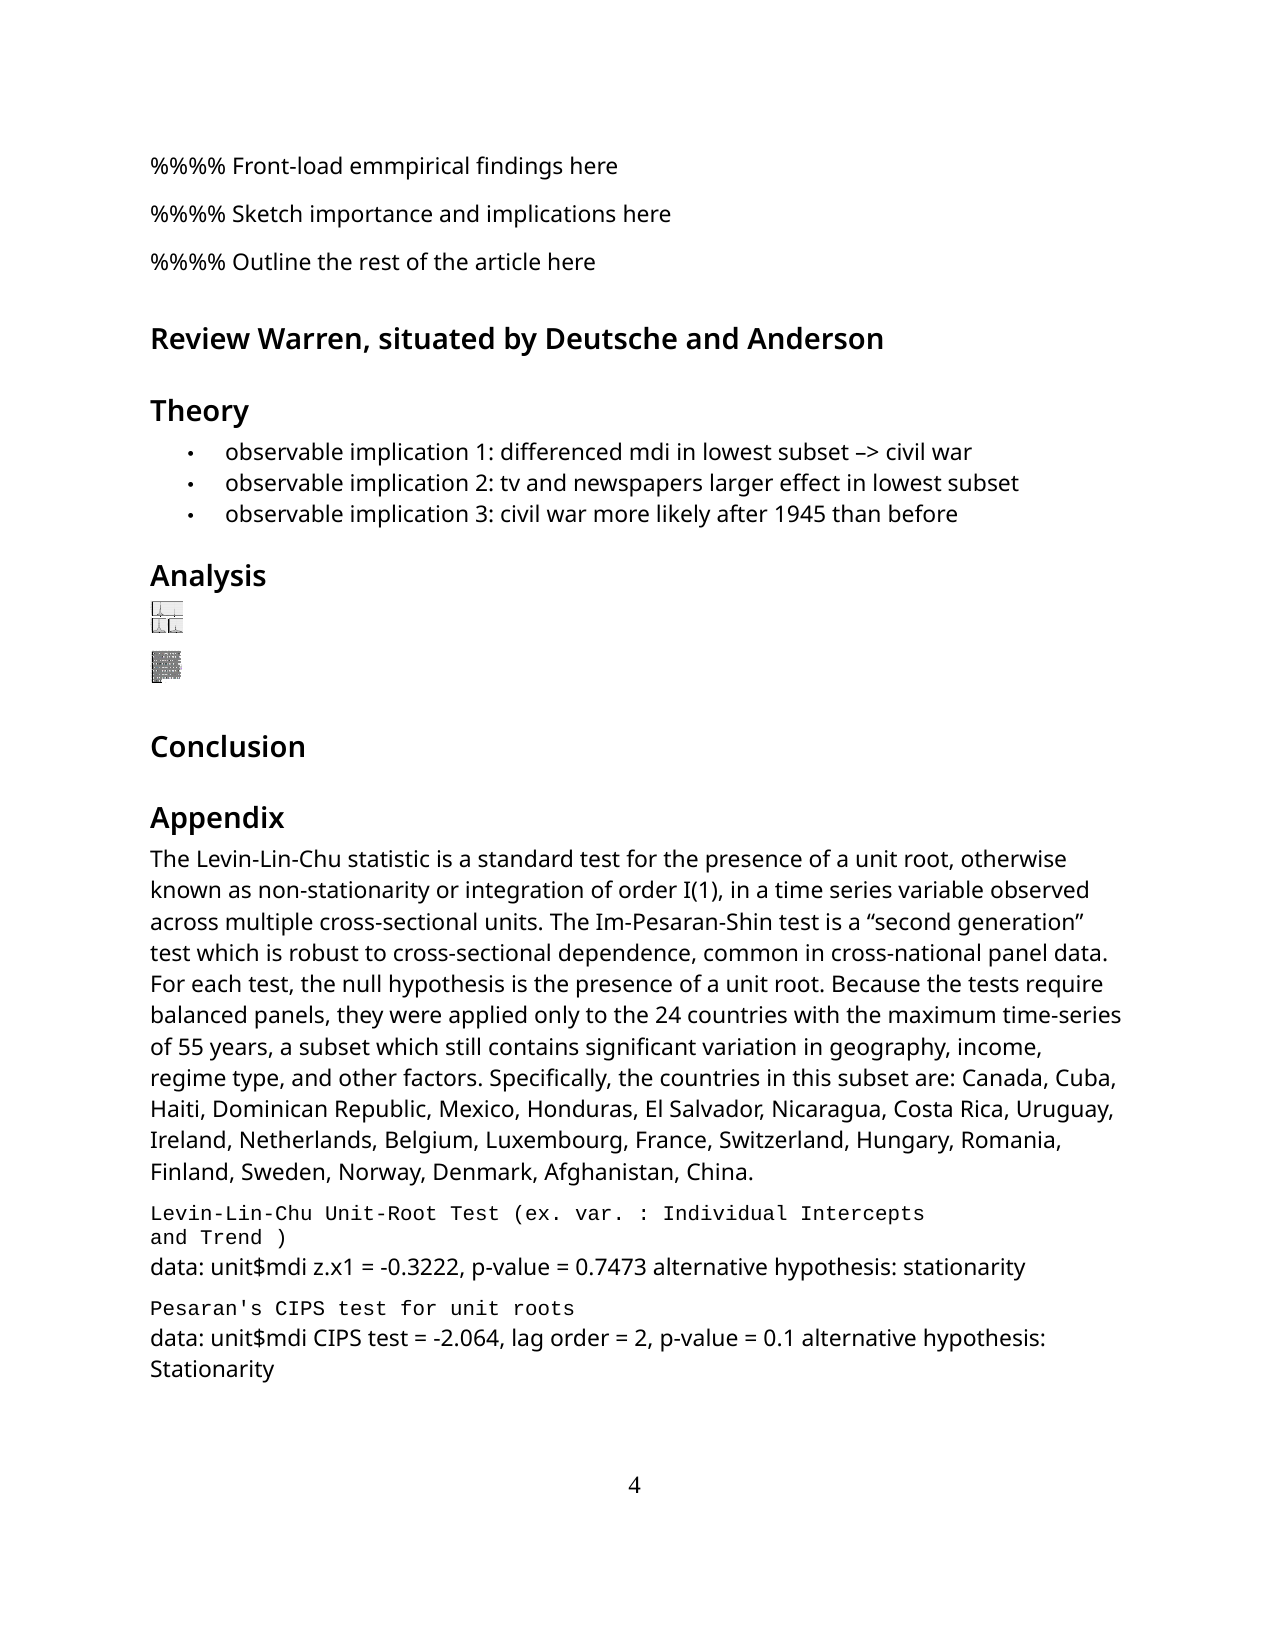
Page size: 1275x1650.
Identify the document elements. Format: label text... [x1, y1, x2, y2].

text The Levin-Lin-Chu statistic is a standard test for the presence of a unit root, otherwise known as non-stationarity or integration of order I(1), in a time series variable observed across multiple cross-sectional units. The Im-Pesaran-Shin test is a “second generation” test which is robust to cross-sectional dependence, common in cross-national panel data. For each test, the null hypothesis is the presence of a unit root. Because the tests require balanced panels, they were applied only to the 24 countries with the maximum time-series of 55 years, a subset which still contains significant variation in geography, income, regime type, and other factors. Specifically, the countries in this subset are: Canada, Cuba, Haiti, Dominican Republic, Mexico, Honduras, El Salvador, Nicaragua, Costa Rica, Uruguay, Ireland, Netherlands, Belgium, Luxembourg, France, Switzerland, Hungary, Romania, Finland, Sweden, Norway, Denmark, Afghanistan, China. [150, 843, 1125, 1187]
subtitle Analysis [150, 555, 1125, 594]
text %%%% Sketch importance and implications here [150, 198, 1125, 229]
text Levin-Lin-Chu Unit-Root Test (ex. var. : Individual Intercepts [150, 1203, 1125, 1227]
text data: unit$mdi z.x1 = -0.3222, p-value = 0.7473 alternative hypothesis: stationarity [150, 1250, 1125, 1282]
text Pesaran's CIPS test for unit roots [150, 1298, 1125, 1322]
subtitle Appendix [150, 797, 1125, 837]
text %%%% Front-load emmpirical findings here [150, 150, 1125, 181]
text and Trend ) [150, 1227, 1125, 1250]
subtitle Conclusion [150, 726, 1125, 766]
list observable implication 3: civil war more likely after 1945 than before [187, 498, 1125, 529]
list observable implication 2: tv and newspapers larger effect in lowest subset [187, 467, 1125, 498]
subtitle Review Warren, situated by Deutsche and Anderson [150, 319, 1125, 358]
list observable implication 1: differenced mdi in lowest subset –> civil war [187, 436, 1125, 467]
subtitle Theory [150, 390, 1125, 429]
text data: unit$mdi CIPS test = -2.064, lag order = 2, p-value = 0.1 alternative hypothesis: Stationarity [150, 1322, 1125, 1384]
text %%%% Outline the rest of the article here [150, 245, 1125, 277]
